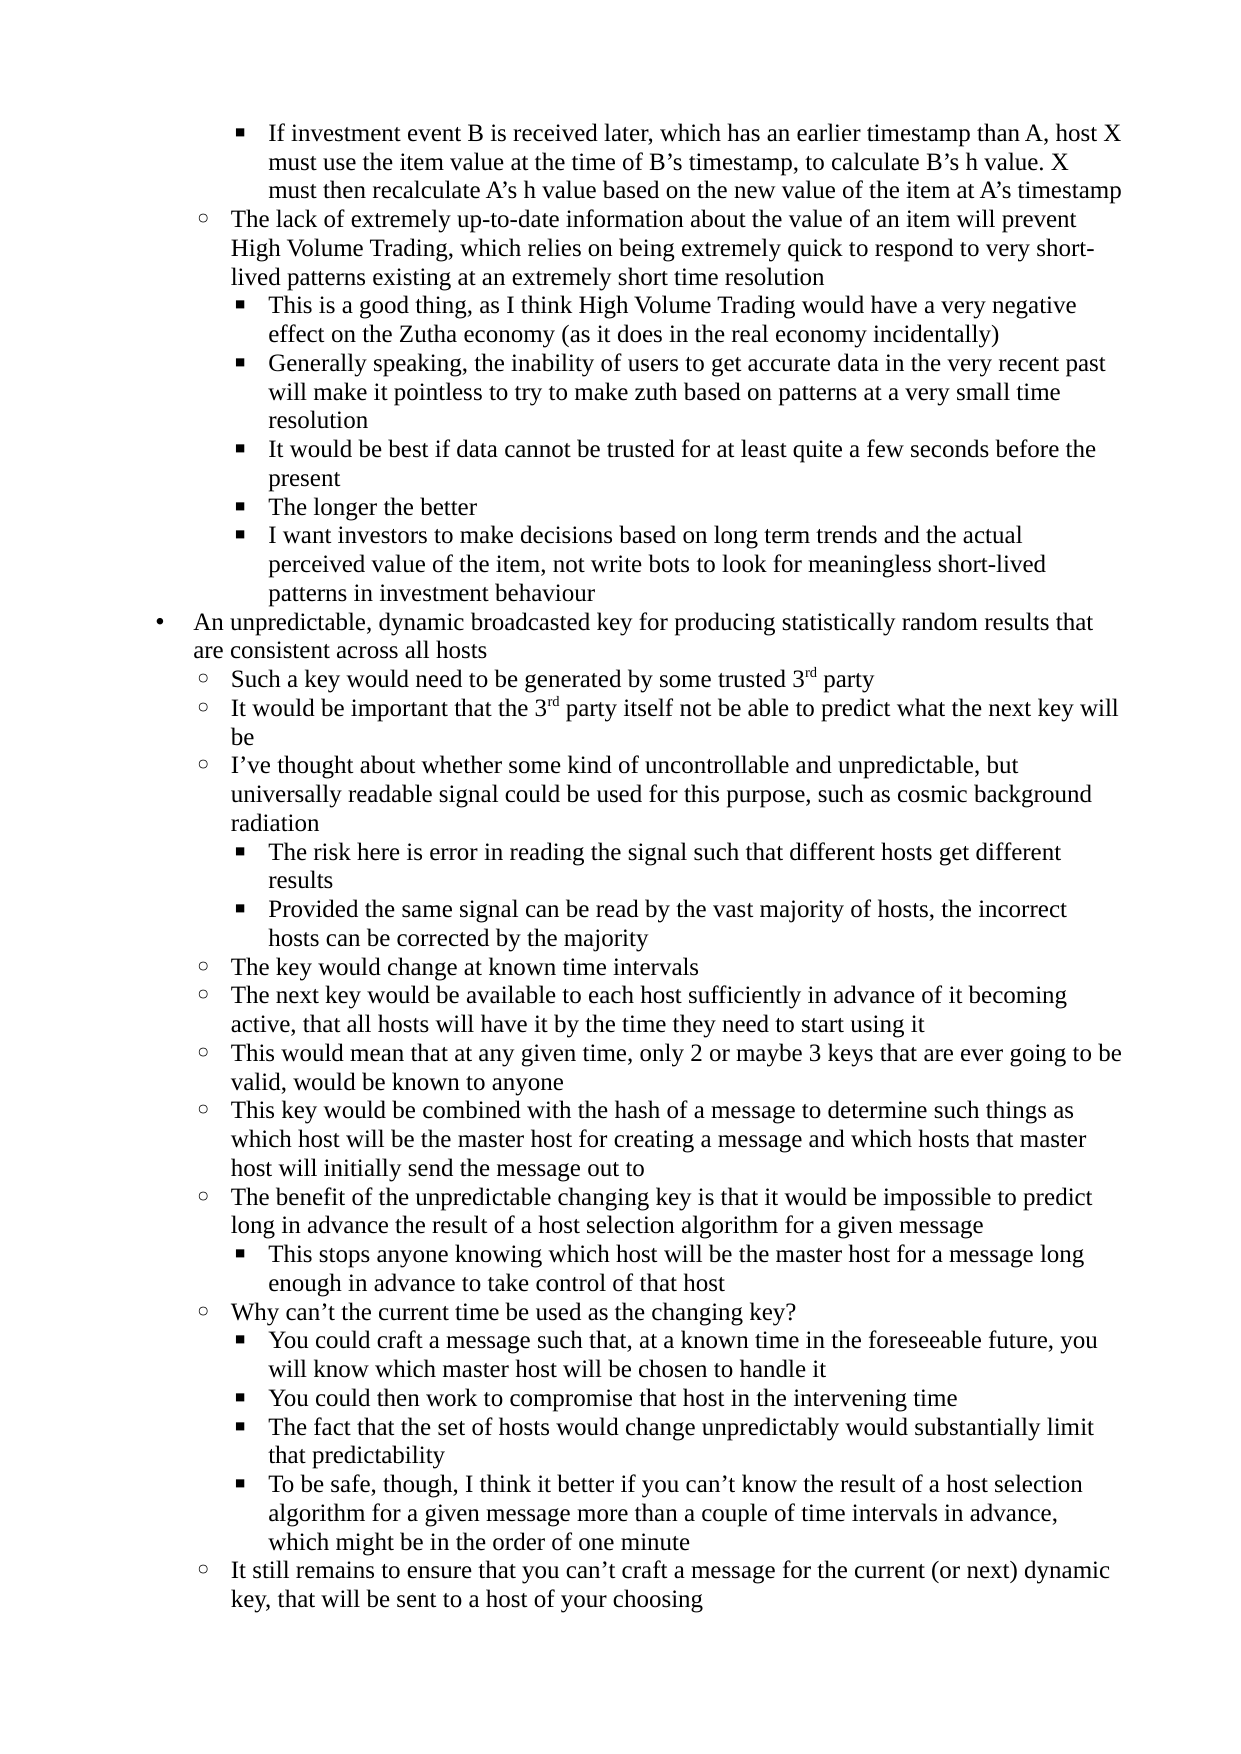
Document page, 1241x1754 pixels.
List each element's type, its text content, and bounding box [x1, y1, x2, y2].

list If investment event B is received later, which has an earlier timestamp than A, host X must use the item value at the time of B’s timestamp, to calculate B’s h value. X must then recalculate A’s h value based on the new value of the item at A’s timestamp [231, 118, 1122, 204]
list Generally speaking, the inability of users to get accurate data in the very recent past will make it pointless to try to make zuth based on patterns at a very small time resolution [231, 348, 1122, 434]
list Provided the same signal can be read by the vast majority of hosts, the incorrect hosts can be corrected by the majority [231, 894, 1122, 952]
list It would be best if data cannot be trusted for at least quite a few seconds before the present [231, 434, 1122, 492]
list The longer the better [231, 492, 1122, 521]
list The benefit of the unpredictable changing key is that it would be impossible to predict long in advance the result of a host selection algorithm for a given message [193, 1182, 1122, 1239]
list I’ve thought about whether some kind of uncontrollable and unpredictable, but universally readable signal could be used for this purpose, such as cosmic background radiation [193, 751, 1122, 837]
list The risk here is error in reading the signal such that different hosts get different results [231, 837, 1122, 894]
list You could craft a message such that, at a known time in the foreseeable future, you will know which master host will be chosen to handle it [231, 1326, 1122, 1383]
list The fact that the set of hosts would change unpredictably would substantially limit that predictability [231, 1412, 1122, 1469]
list You could then work to compromise that host in the intervening time [231, 1383, 1122, 1412]
list Why can’t the current time be used as the changing key? [193, 1297, 1122, 1326]
list I want investors to make decisions based on long term trends and the actual perceived value of the item, not write bots to look for meaningless short-lived patterns in investment behaviour [231, 521, 1122, 607]
list To be safe, though, I think it better if you can’t know the result of a host selection algorithm for a given message more than a couple of time intervals in advance, which might be in the order of one minute [231, 1469, 1122, 1556]
list It would be important that the 3rd party itself not be able to predict what the next key will be [193, 693, 1122, 751]
list This stops anyone knowing which host will be the master host for a message long enough in advance to take control of that host [231, 1239, 1122, 1297]
list This key would be combined with the hash of a message to determine such things as which host will be the master host for creating a message and which hosts that master host will initially send the message out to [193, 1096, 1122, 1182]
list This is a good thing, as I think High Volume Trading would have a very negative effect on the Zutha economy (as it does in the real economy incidentally) [231, 291, 1122, 348]
list The lack of extremely up-to-date information about the value of an item will prevent High Volume Trading, which relies on being extremely quick to respond to very short-lived patterns existing at an extremely short time resolution [193, 204, 1122, 291]
list Such a key would need to be generated by some trusted 3rd party [193, 664, 1122, 693]
list It still remains to ensure that you can’t craft a message for the current (or next) dynamic key, that will be sent to a host of your choosing [193, 1556, 1122, 1613]
list An unpredictable, dynamic broadcasted key for producing statistically random results that are consistent across all hosts [156, 607, 1122, 664]
list The next key would be available to each host sufficiently in advance of it becoming active, that all hosts will have it by the time they need to start using it [193, 981, 1122, 1038]
list This would mean that at any given time, only 2 or maybe 3 keys that are ever going to be valid, would be known to anyone [193, 1038, 1122, 1096]
list The key would change at known time intervals [193, 952, 1122, 981]
